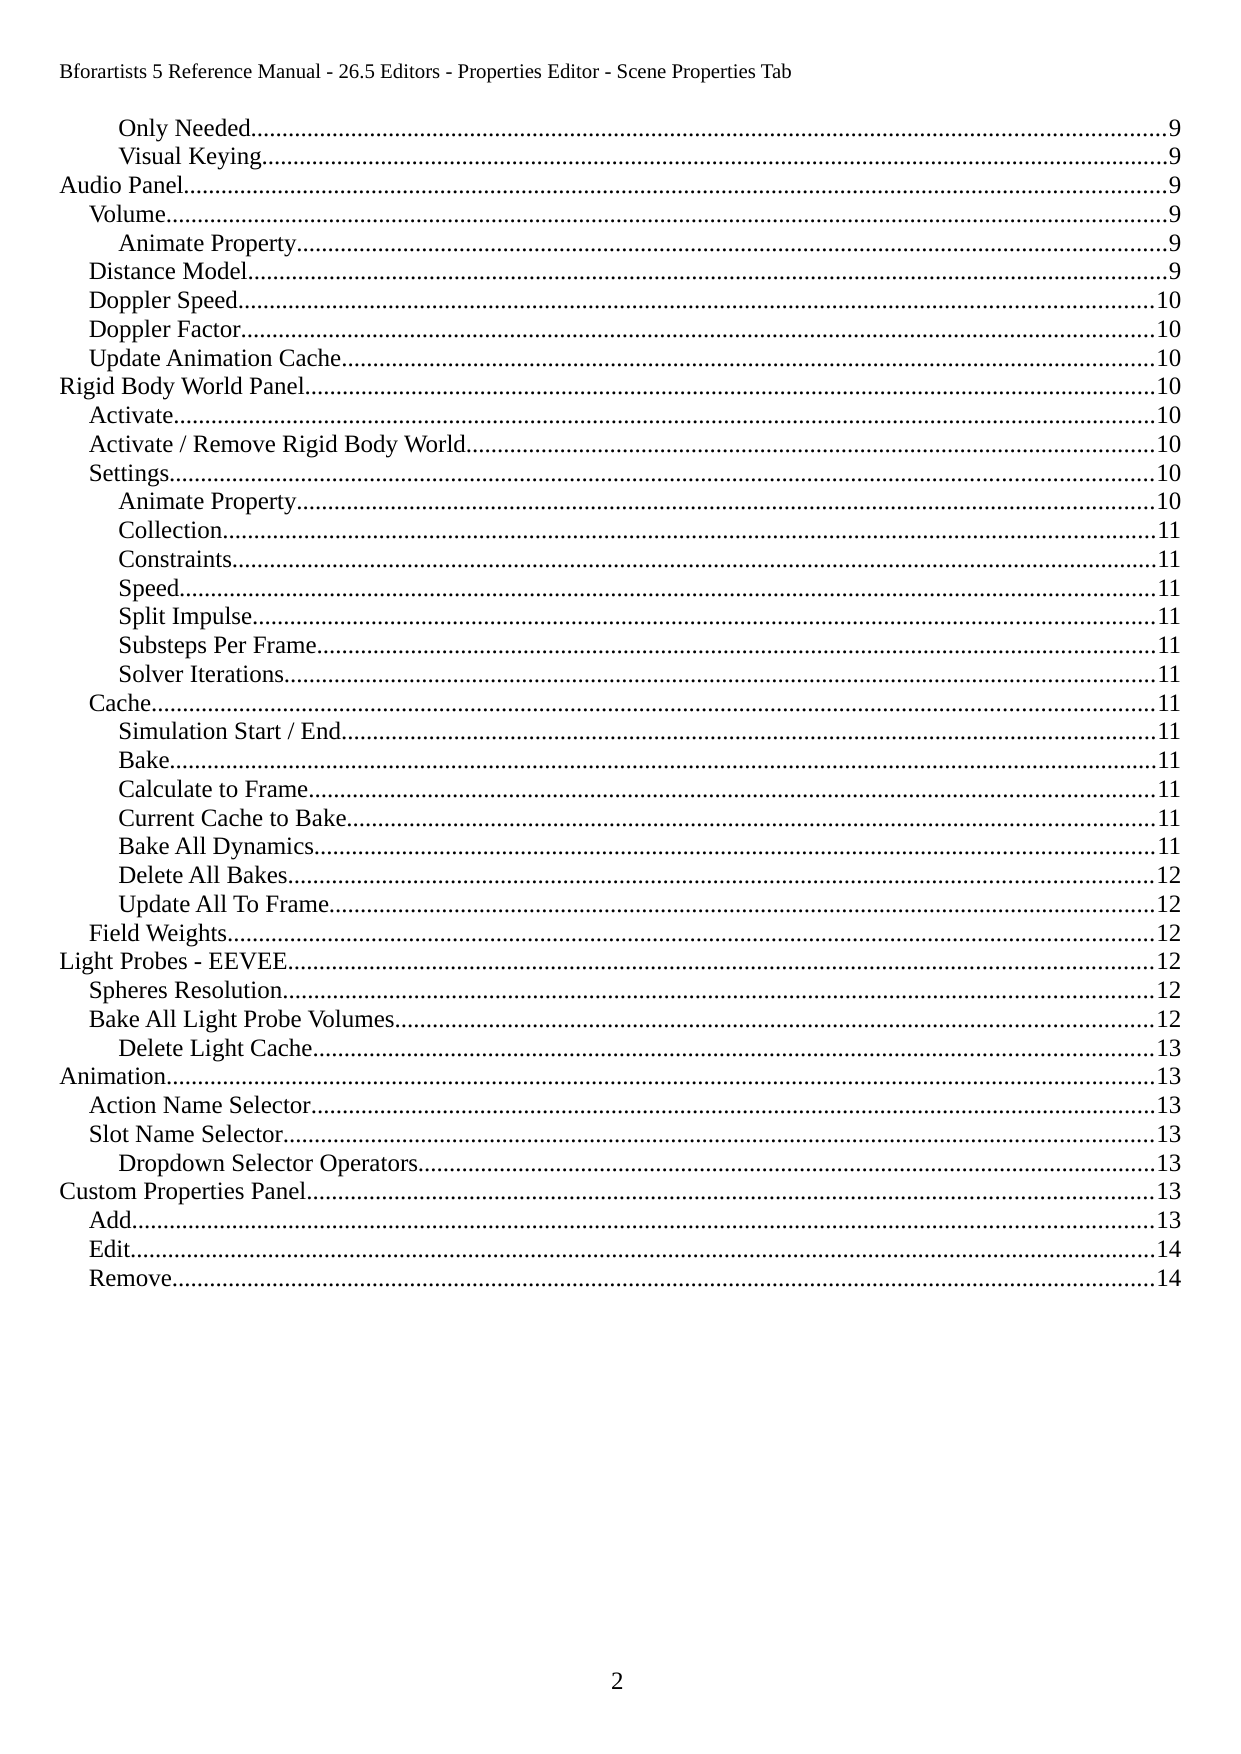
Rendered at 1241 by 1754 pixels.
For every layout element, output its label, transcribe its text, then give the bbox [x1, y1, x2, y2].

text Only Needed 9 [118, 113, 1181, 141]
text Edit 14 [88, 1234, 1181, 1263]
text Light Probes - EEVEE 12 [59, 946, 1181, 975]
text Action Name Selector 13 [88, 1090, 1181, 1119]
text Visual Keying 9 [118, 141, 1181, 170]
text Simulation Start / End 11 [118, 716, 1181, 745]
text Current Cache to Bake 11 [118, 803, 1181, 831]
text Dropdown Selector Operators 13 [118, 1148, 1181, 1176]
text Delete All Bakes 12 [118, 860, 1181, 889]
text Activate 10 [88, 400, 1181, 429]
text Doppler Factor 10 [88, 314, 1181, 343]
text Remove 14 [88, 1263, 1181, 1291]
text Substeps Per Frame 11 [118, 630, 1181, 659]
text Constraints 11 [118, 544, 1181, 573]
text Field Weights 12 [88, 918, 1181, 946]
text Animate Property 9 [118, 228, 1181, 256]
text Calculate to Frame 11 [118, 774, 1181, 803]
text Custom Properties Panel 13 [59, 1176, 1181, 1205]
text Animate Property 10 [118, 486, 1181, 515]
text Distance Model 9 [88, 256, 1181, 285]
text Bake 11 [118, 745, 1181, 774]
text Update Animation Cache 10 [88, 343, 1181, 371]
text Collection 11 [118, 515, 1181, 544]
text Activate / Remove Rigid Body World 10 [88, 429, 1181, 458]
text Audio Panel 9 [59, 170, 1181, 199]
text Doppler Speed 10 [88, 285, 1181, 314]
text Settings 10 [88, 458, 1181, 486]
text Add 13 [88, 1205, 1181, 1234]
text Bake All Dynamics 11 [118, 831, 1181, 860]
text Bake All Light Probe Volumes 12 [88, 1004, 1181, 1033]
text Update All To Frame 12 [118, 889, 1181, 918]
text Speed 11 [118, 573, 1181, 601]
text Volume 9 [88, 199, 1181, 228]
text Cache 11 [88, 688, 1181, 716]
text Split Impulse 11 [118, 601, 1181, 630]
text Solver Iterations 11 [118, 659, 1181, 688]
text Rigid Body World Panel 10 [59, 371, 1181, 400]
text Animation 13 [59, 1061, 1181, 1090]
text Slot Name Selector 13 [88, 1119, 1181, 1148]
text Delete Light Cache 13 [118, 1033, 1181, 1061]
text Spheres Resolution 12 [88, 975, 1181, 1004]
